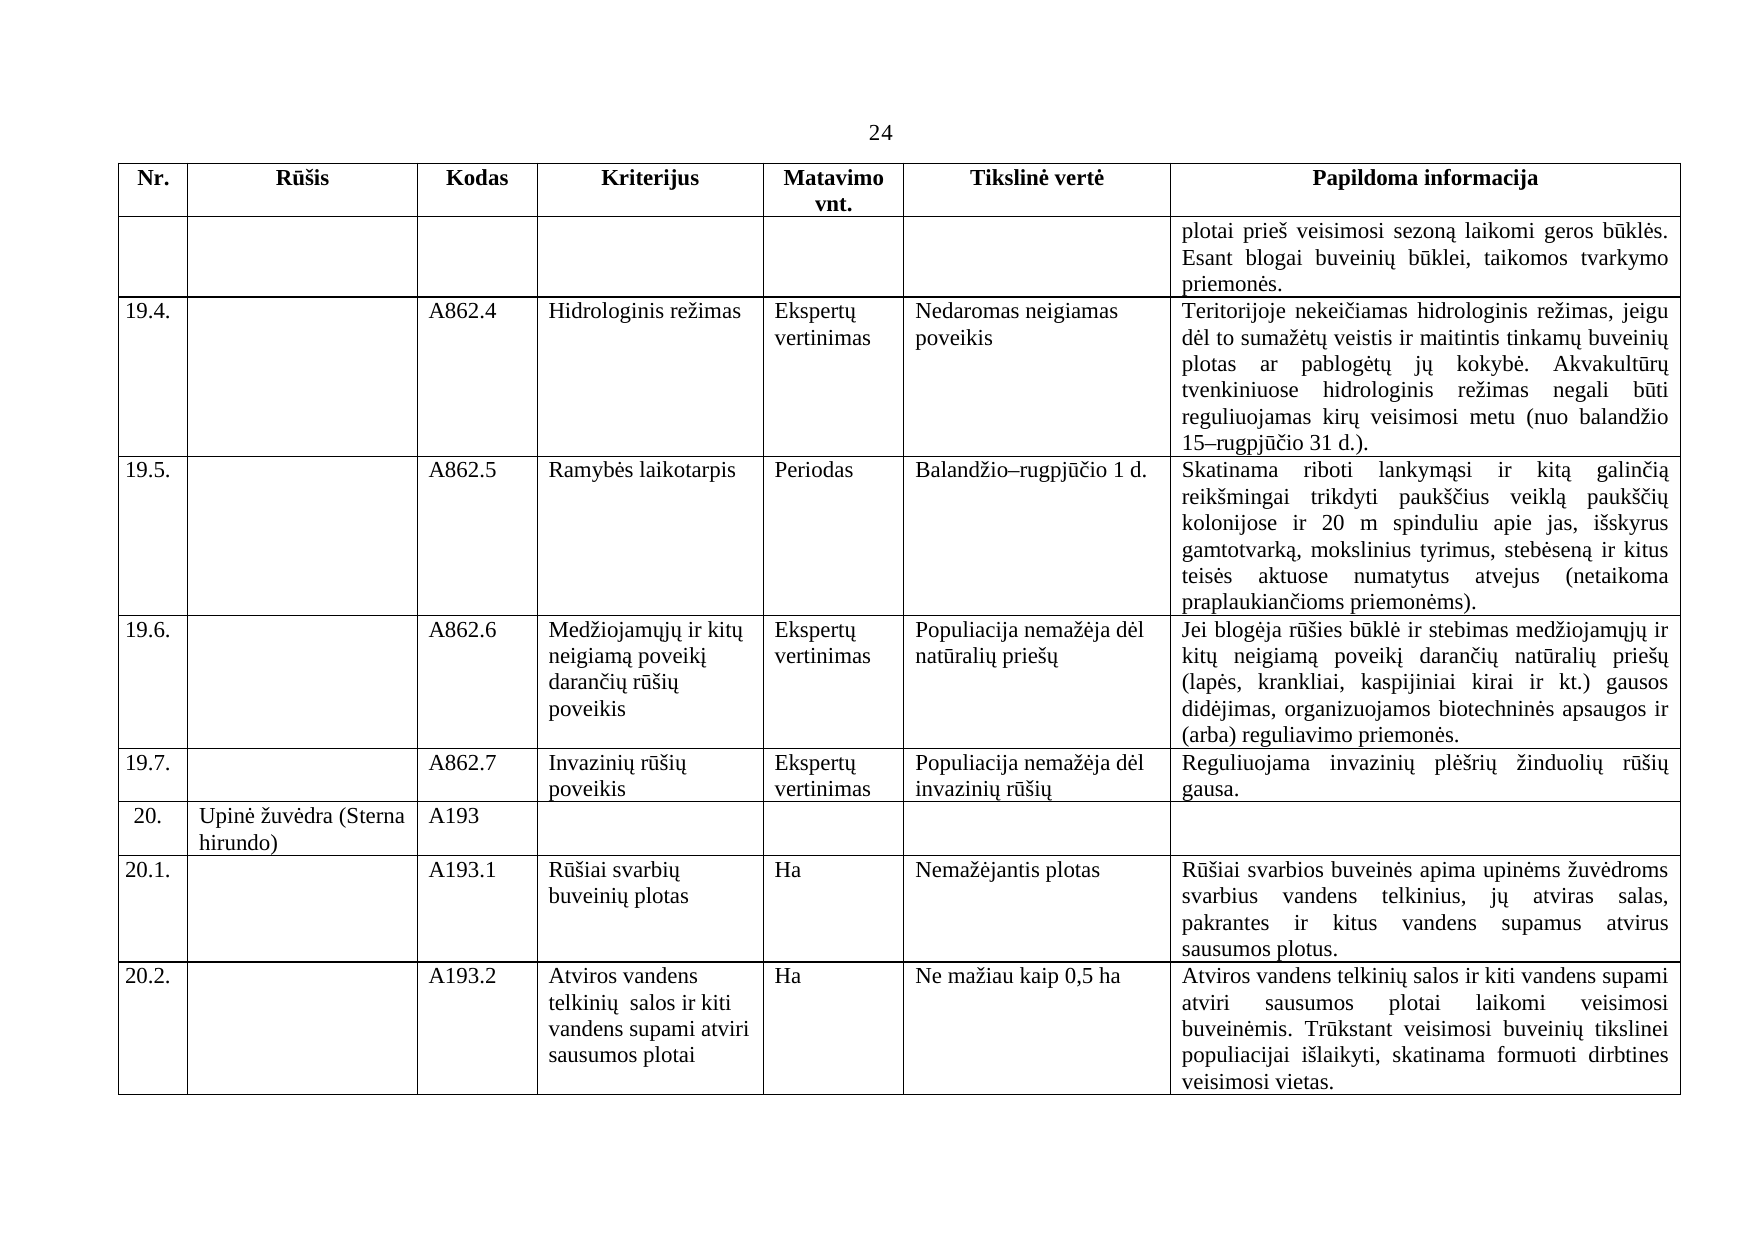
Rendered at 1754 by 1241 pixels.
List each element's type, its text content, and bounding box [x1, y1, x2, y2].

table_cell Ekspertų vertinimas [764, 749, 903, 801]
table_cell Ne mažiau kaip 0,5 ha [904, 963, 1170, 1094]
table_cell A862.7 [418, 749, 537, 801]
table_cell Atviros vandens telkinių salos ir kiti vandens supami atviri sausumos plotai [538, 963, 763, 1094]
table_cell Jei blogėja rūšies būklė ir stebimas medžiojamųjų ir kitų neigiamą poveikį darančių natūralių priešų (lapės, krankliai, kaspijiniai kirai ir kt.) gausos didėjimas, organizuojamos biotechninės apsaugos ir (arba) reguliavimo priemonės. [1171, 616, 1680, 747]
table_cell [188, 616, 417, 747]
table_cell 20.1. [119, 856, 187, 961]
table_cell Atviros vandens telkinių salos ir kiti vandens supami atviri sausumos plotai laikomi veisimosi buveinėmis. Trūkstant veisimosi buveinių tikslinei populiacijai išlaikyti, skatinama formuoti dirbtines veisimosi vietas. [1171, 963, 1680, 1094]
table_cell 20. [119, 802, 187, 855]
table_cell A862.5 [418, 457, 537, 615]
table_cell Ramybės laikotarpis [538, 457, 763, 615]
table_cell Ha [764, 856, 903, 961]
table_cell [188, 749, 417, 801]
table_cell [188, 298, 417, 456]
table_cell Teritorijoje nekeičiamas hidrologinis režimas, jeigu dėl to sumažėtų veistis ir maitintis tinkamų buveinių plotas ar pablogėtų jų kokybė. Akvakultūrų tvenkiniuose hidrologinis režimas negali būti reguliuojamas kirų veisimosi metu (nuo balandžio 15–rugpjūčio 31 d.). [1171, 298, 1680, 456]
table_cell Ekspertų vertinimas [764, 616, 903, 747]
table_cell 19.7. [119, 749, 187, 801]
table_header Kriterijus [538, 164, 763, 216]
table_cell [538, 217, 763, 296]
table_cell Ekspertų vertinimas [764, 298, 903, 456]
table_cell A193 [418, 802, 537, 855]
table_cell [418, 217, 537, 296]
table_cell [188, 457, 417, 615]
table_cell plotai prieš veisimosi sezoną laikomi geros būklės. Esant blogai buveinių būklei, taikomos tvarkymo priemonės. [1171, 217, 1680, 296]
table_header Nr. [119, 164, 187, 216]
table_cell Skatinama riboti lankymąsi ir kitą galinčią reikšmingai trikdyti paukščius veiklą paukščių kolonijose ir 20 m spinduliu apie jas, išskyrus gamtotvarką, mokslinius tyrimus, stebėseną ir kitus teisės aktuose numatytus atvejus (netaikoma praplaukiančioms priemonėms). [1171, 457, 1680, 615]
table_cell Populiacija nemažėja dėl natūralių priešų [904, 616, 1170, 747]
table_cell 19.6. [119, 616, 187, 747]
table_cell [188, 856, 417, 961]
table_header Kodas [418, 164, 537, 216]
table_cell Periodas [764, 457, 903, 615]
table_cell Nemažėjantis plotas [904, 856, 1170, 961]
table_cell [188, 963, 417, 1094]
table_cell Balandžio–rugpjūčio 1 d. [904, 457, 1170, 615]
table_cell A193.1 [418, 856, 537, 961]
table_cell [904, 802, 1170, 855]
table_cell [1171, 802, 1680, 855]
table_header Tikslinė vertė [904, 164, 1170, 216]
table_cell Rūšiai svarbios buveinės apima upinėms žuvėdroms svarbius vandens telkinius, jų atviras salas, pakrantes ir kitus vandens supamus atvirus sausumos plotus. [1171, 856, 1680, 961]
table_cell Rūšiai svarbių buveinių plotas [538, 856, 763, 961]
table_cell Medžiojamųjų ir kitų neigiamą poveikį darančių rūšių poveikis [538, 616, 763, 747]
table_header Papildoma informacija [1171, 164, 1680, 216]
table_cell [904, 217, 1170, 296]
table_cell 19.4. [119, 298, 187, 456]
table_header Matavimo vnt. [764, 164, 903, 216]
table_cell A862.6 [418, 616, 537, 747]
table_cell A193.2 [418, 963, 537, 1094]
table_cell A862.4 [418, 298, 537, 456]
table_cell Invazinių rūšių poveikis [538, 749, 763, 801]
table_cell [538, 802, 763, 855]
table_cell Hidrologinis režimas [538, 298, 763, 456]
table_cell Upinė žuvėdra (Sterna hirundo) [188, 802, 417, 855]
table_cell Reguliuojama invazinių plėšrių žinduolių rūšių gausa. [1171, 749, 1680, 801]
table_header Rūšis [188, 164, 417, 216]
table_cell Ha [764, 963, 903, 1094]
table_cell Nedaromas neigiamas poveikis [904, 298, 1170, 456]
table_cell [119, 217, 187, 296]
table_cell Populiacija nemažėja dėl invazinių rūšių [904, 749, 1170, 801]
table_cell 19.5. [119, 457, 187, 615]
table_cell [764, 802, 903, 855]
table_cell [764, 217, 903, 296]
table_cell 20.2. [119, 963, 187, 1094]
table_cell [188, 217, 417, 296]
